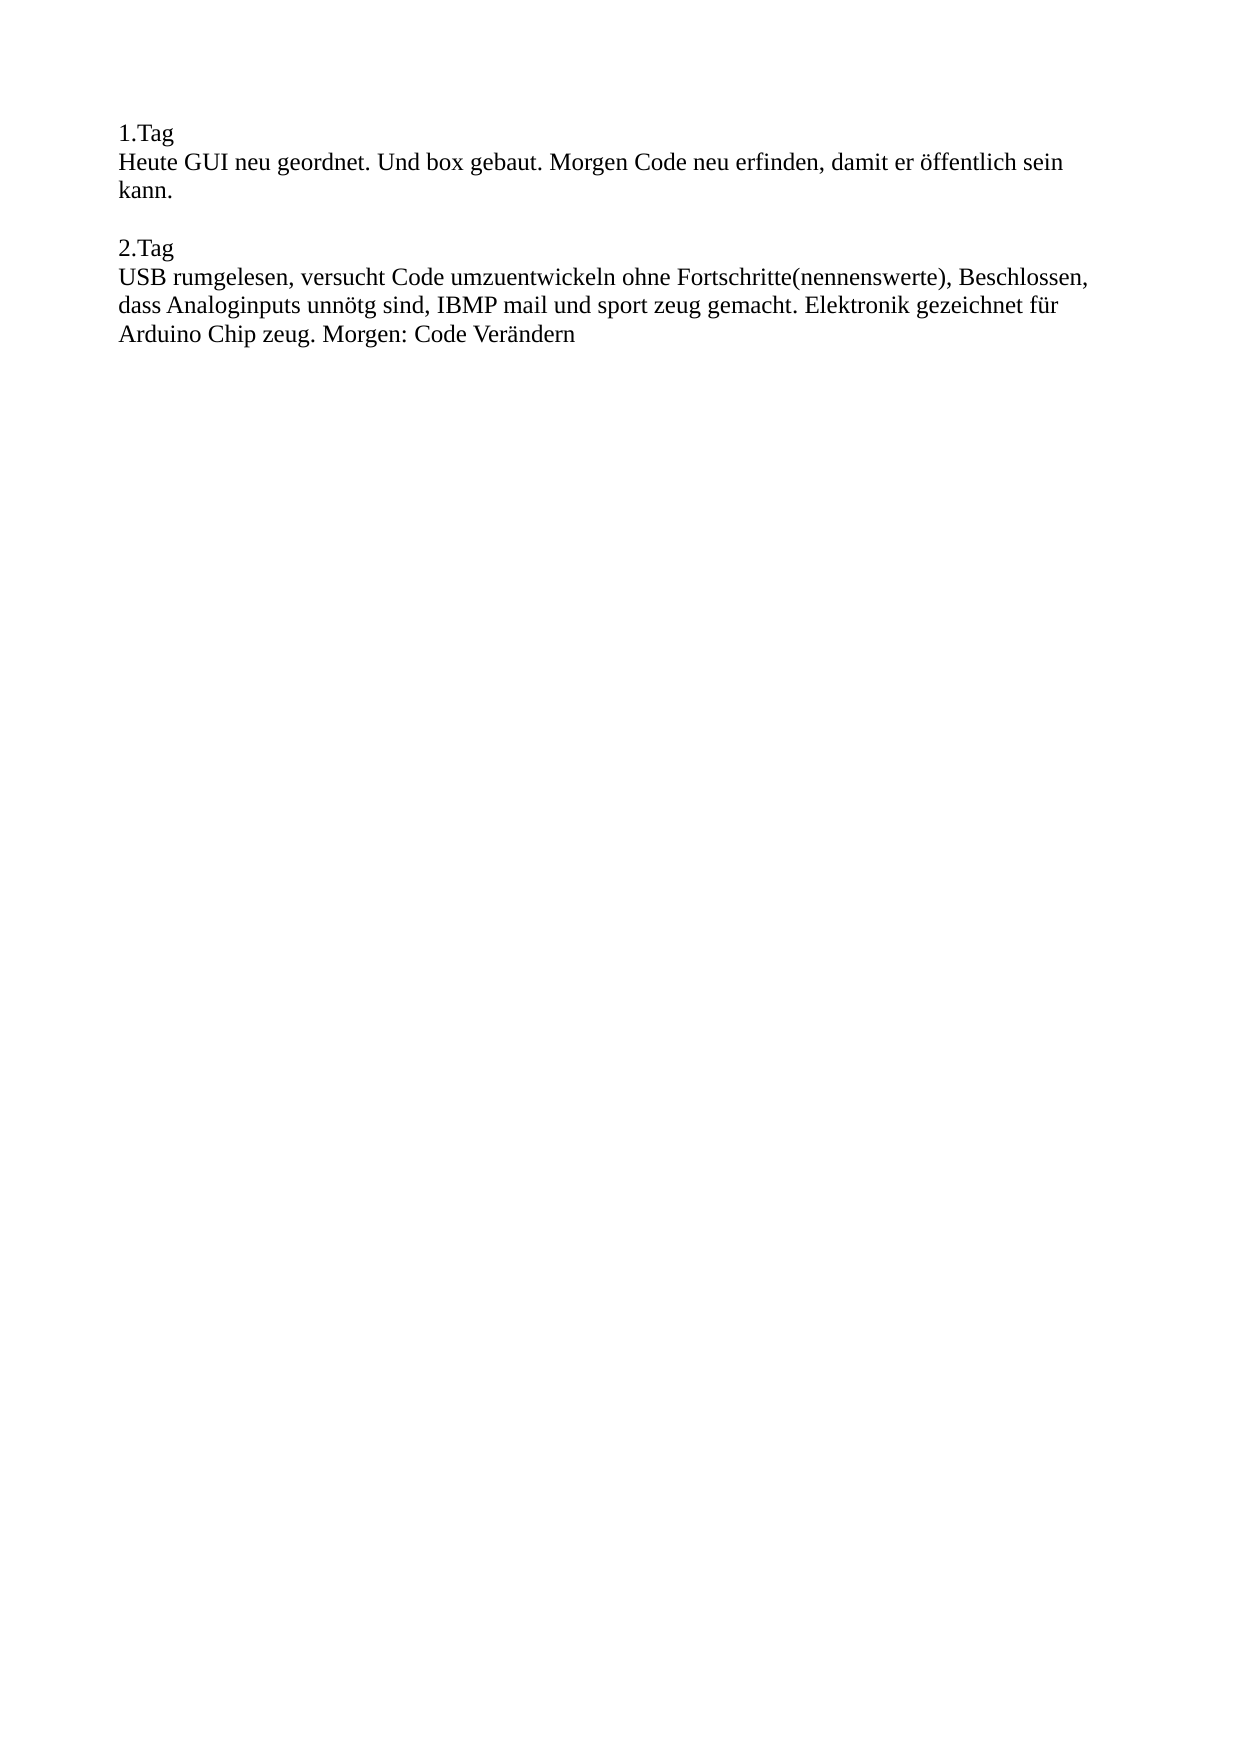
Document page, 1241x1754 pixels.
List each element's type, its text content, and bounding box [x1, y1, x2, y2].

text 1.Tag [118, 118, 1122, 147]
text USB rumgelesen, versucht Code umzuentwickeln ohne Fortschritte(nennenswerte), Beschlossen, dass Analoginputs unnötg sind, IBMP mail und sport zeug gemacht. Elektronik gezeichnet für Arduino Chip zeug. Morgen: Code Verändern [118, 262, 1122, 348]
text 2.Tag [118, 233, 1122, 262]
text Heute GUI neu geordnet. Und box gebaut. Morgen Code neu erfinden, damit er öffentlich sein kann. [118, 147, 1122, 204]
